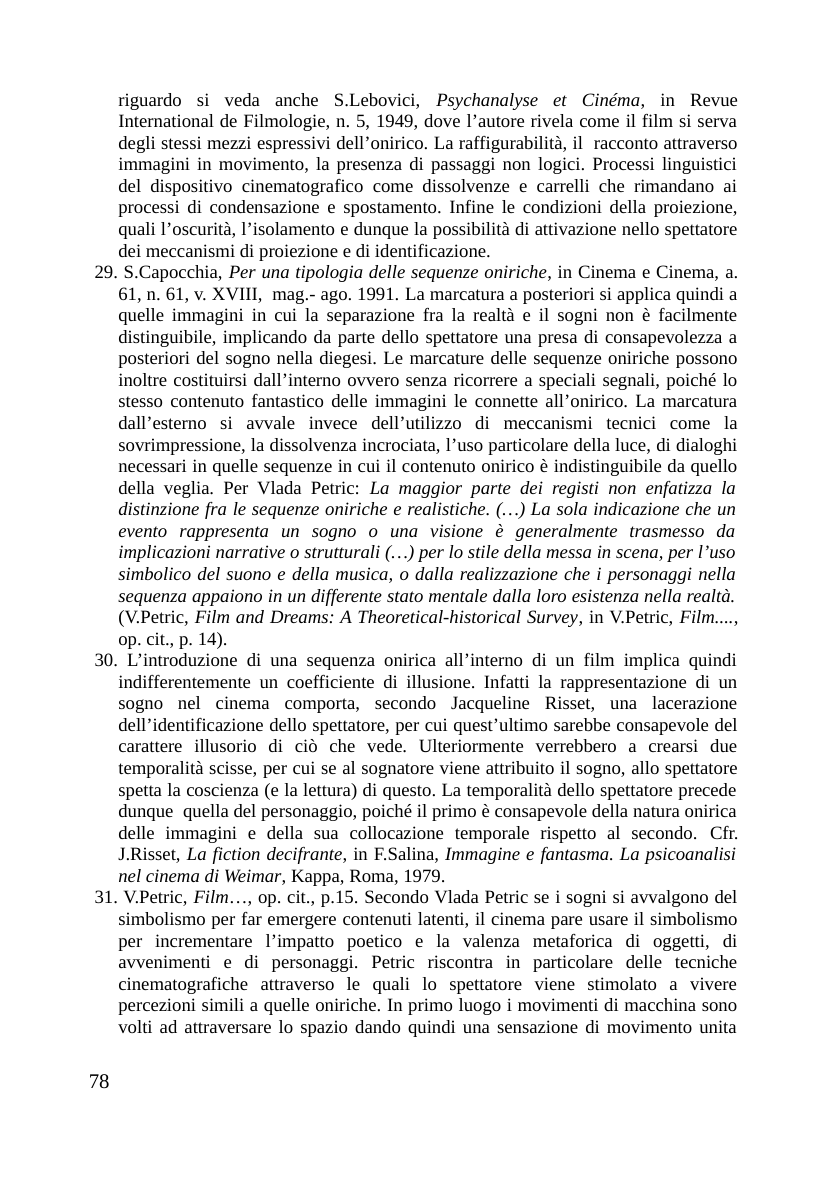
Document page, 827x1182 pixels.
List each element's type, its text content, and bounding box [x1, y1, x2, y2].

text 31. V.Petric, Film…, op. cit., p.15. Secondo Vlada Petric se i sogni si avvalgono del simbolismo per far emergere contenuti latenti, il cinema pare usare il simbolismo per incrementare l’impatto poetico e la valenza metaforica di oggetti, di avvenimenti e di personaggi. Petric riscontra in particolare delle tecniche cinematografiche attraverso le quali lo spettatore viene stimolato a vivere percezioni simili a quelle oniriche. In primo luogo i movimenti di macchina sono volti ad attraversare lo spazio dando quindi una sensazione di movimento unita [94, 886, 738, 1037]
text riguardo si veda anche S.Lebovici, Psychanalyse et Cinéma, in Revue International de Filmologie, n. 5, 1949, dove l’autore rivela come il film si serva degli stessi mezzi espressivi dell’onirico. La raffigurabilità, il racconto attraverso immagini in movimento, la presenza di passaggi non logici. Processi linguistici del dispositivo cinematografico come dissolvenze e carrelli che rimandano ai processi di condensazione e spostamento. Infine le condizioni della proiezione, quali l’oscurità, l’isolamento e dunque la possibilità di attivazione nello spettatore dei meccanismi di proiezione e di identificazione. [94, 88, 738, 261]
text 29. S.Capocchia, Per una tipologia delle sequenze oniriche, in Cinema e Cinema, a. 61, n. 61, v. XVIII, mag.- ago. 1991. La marcatura a posteriori si applica quindi a quelle immagini in cui la separazione fra la realtà e il sogni non è facilmente distinguibile, implicando da parte dello spettatore una presa di consapevolezza a posteriori del sogno nella diegesi. Le marcature delle sequenze oniriche possono inoltre costituirsi dall’interno ovvero senza ricorrere a speciali segnali, poiché lo stesso contenuto fantastico delle immagini le connette all’onirico. La marcatura dall’esterno si avvale invece dell’utilizzo di meccanismi tecnici come la sovrimpressione, la dissolvenza incrociata, l’uso particolare della luce, di dialoghi necessari in quelle sequenze in cui il contenuto onirico è indistinguibile da quello della veglia. Per Vlada Petric: La maggior parte dei registi non enfatizza la distinzione fra le sequenze oniriche e realistiche. (…) La sola indicazione che un evento rappresenta un sogno o una visione è generalmente trasmesso da implicazioni narrative o strutturali (…) per lo stile della messa in scena, per l’uso simbolico del suono e della musica, o dalla realizzazione che i personaggi nella sequenza appaiono in un differente stato mentale dalla loro esistenza nella realtà. (V.Petric, Film and Dreams: A Theoretical-historical Survey, in V.Petric, Film...., op. cit., p. 14). [94, 261, 738, 649]
text 30. L’introduzione di una sequenza onirica all’interno di un film implica quindi indifferentemente un coefficiente di illusione. Infatti la rappresentazione di un sogno nel cinema comporta, secondo Jacqueline Risset, una lacerazione dell’identificazione dello spettatore, per cui quest’ultimo sarebbe consapevole del carattere illusorio di ciò che vede. Ulteriormente verrebbero a crearsi due temporalità scisse, per cui se al sognatore viene attribuito il sogno, allo spettatore spetta la coscienza (e la lettura) di questo. La temporalità dello spettatore precede dunque quella del personaggio, poiché il primo è consapevole della natura onirica delle immagini e della sua collocazione temporale rispetto al secondo. Cfr. J.Risset, La fiction decifrante, in F.Salina, Immagine e fantasma. La psicoanalisi nel cinema di Weimar, Kappa, Roma, 1979. [94, 649, 738, 886]
